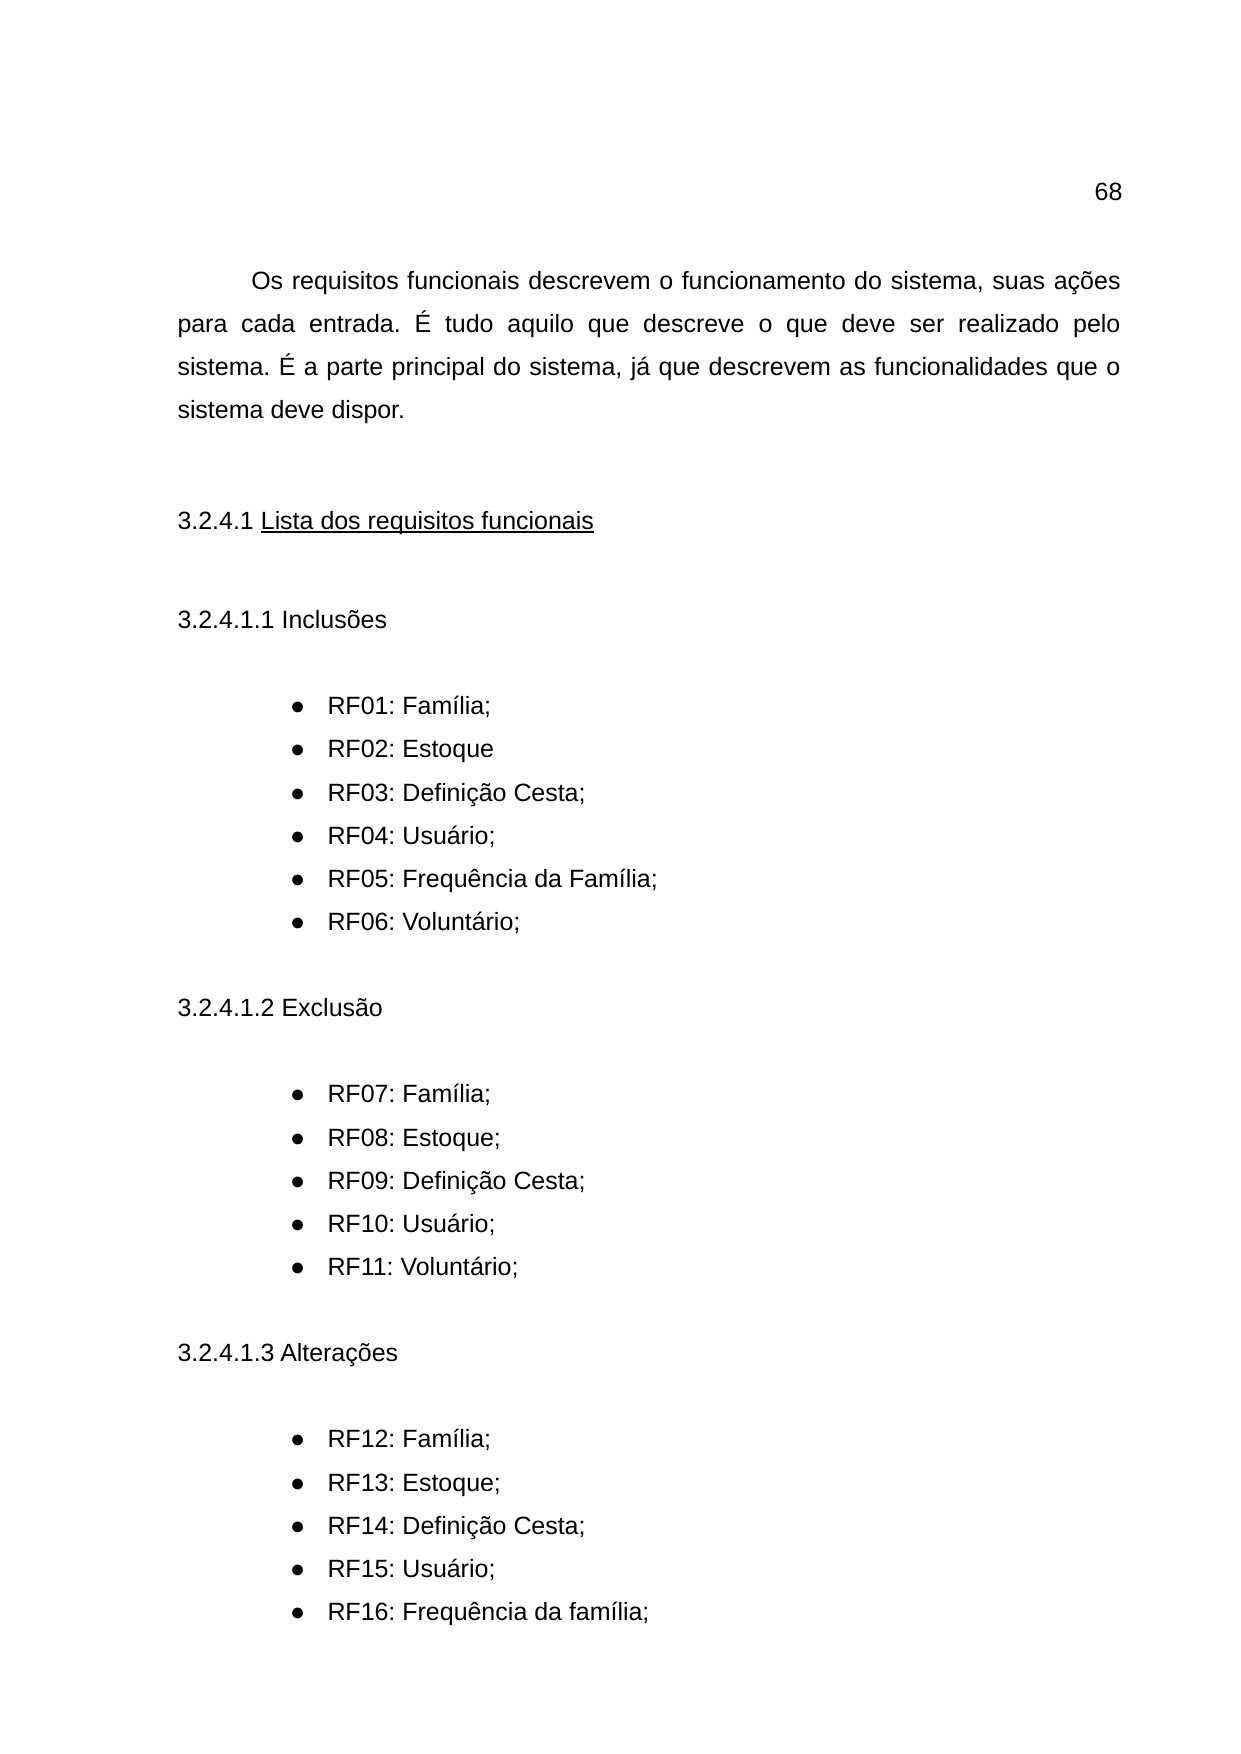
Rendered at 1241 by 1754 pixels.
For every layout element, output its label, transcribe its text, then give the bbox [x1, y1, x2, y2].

list RF15: Usuário; [290, 1554, 1122, 1583]
list RF16: Frequência da família; [290, 1597, 1122, 1626]
text 3.2.4.1.2 Exclusão [177, 993, 1122, 1022]
list RF13: Estoque; [290, 1468, 1122, 1496]
list RF14: Definição Cesta; [290, 1511, 1122, 1539]
list RF06: Voluntário; [290, 907, 1122, 936]
list RF10: Usuário; [290, 1209, 1122, 1238]
list RF03: Definição Cesta; [290, 778, 1122, 806]
list RF07: Família; [290, 1079, 1122, 1108]
list RF02: Estoque [290, 734, 1122, 763]
list RF09: Definição Cesta; [290, 1166, 1122, 1194]
list RF12: Família; [290, 1424, 1122, 1453]
list RF08: Estoque; [290, 1123, 1122, 1151]
text 3.2.4.1.3 Alterações [177, 1338, 1122, 1367]
list RF05: Frequência da Família; [290, 864, 1122, 893]
text 3.2.4.1.1 Inclusões [177, 605, 1122, 634]
subtitle 3.2.4.1 Lista dos requisitos funcionais [177, 506, 1122, 535]
list RF11: Voluntário; [290, 1252, 1122, 1281]
text Os requisitos funcionais descrevem o funcionamento do sistema, suas ações para cada entrada. É tudo aquilo que descreve o que deve ser realizado pelo sistema. É a parte principal do sistema, já que descrevem as funcionalidades que o sistema deve dispor. [177, 266, 1122, 424]
list RF01: Família; [290, 691, 1122, 720]
list RF04: Usuário; [290, 821, 1122, 849]
